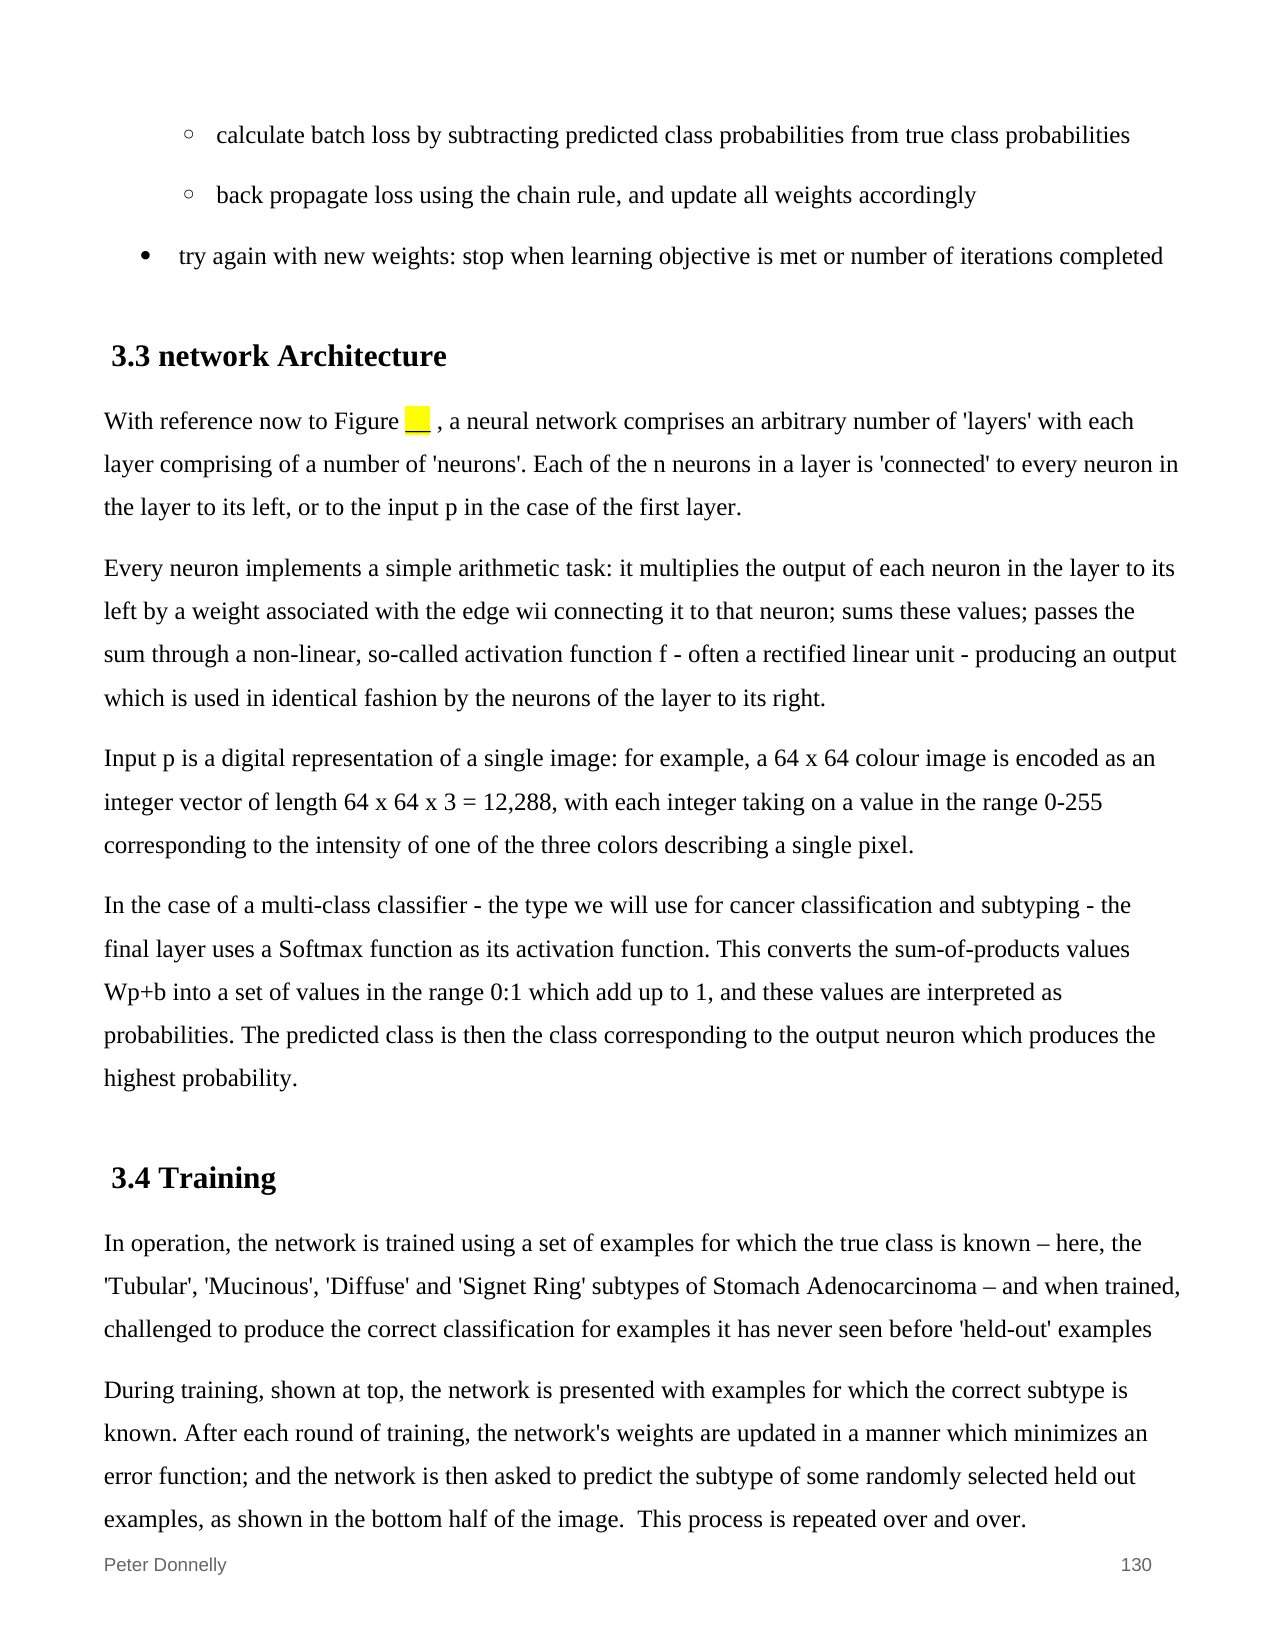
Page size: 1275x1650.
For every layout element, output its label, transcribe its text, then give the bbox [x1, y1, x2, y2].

subtitle network Architecture [103, 338, 1181, 374]
text During training, shown at top, the network is presented with examples for which the correct subtype is known. After each round of training, the network's weights are updated in a manner which minimizes an error function; and the network is then asked to predict the subtype of some randomly selected held out examples, as shown in the bottom half of the image. This process is repeated over and over. [103, 1375, 1181, 1533]
text With reference now to Figure __ , a neural network comprises an arbitrary number of 'layers' with each layer comprising of a number of 'neurons'. Each of the n neurons in a layer is 'connected' to every neuron in the layer to its left, or to the input p in the case of the first layer. [103, 406, 1181, 521]
text In the case of a multi-class classifier - the type we will use for cancer classification and subtyping - the final layer uses a Softmax function as its activation function. This converts the sum-of-products values Wp+b into a set of values in the range 0:1 which add up to 1, and these values are interpreted as probabilities. The predicted class is then the class corresponding to the output neuron which produces the highest probability. [103, 891, 1181, 1092]
list back propagate loss using the chain rule, and update all weights accordingly [178, 181, 1181, 209]
list try again with new weights: stop when learning objective is met or number of iterations completed [141, 241, 1181, 270]
text In operation, the network is trained using a set of examples for which the true class is known – here, the 'Tubular', 'Mucinous', 'Diffuse' and 'Signet Ring' subtypes of Stomach Adenocarcinoma – and when trained, challenged to produce the correct classification for examples it has never seen before 'held-out' examples [103, 1228, 1181, 1343]
subtitle Training [103, 1159, 1181, 1195]
text Input p is a digital representation of a single image: for example, a 64 x 64 colour image is encoded as an integer vector of length 64 x 64 x 3 = 12,288, with each integer taking on a value in the range 0-255 corresponding to the intensity of one of the three colors describing a single pixel. [103, 743, 1181, 858]
text Every neuron implements a simple arithmetic task: it multiplies the output of each neuron in the layer to its left by a weight associated with the edge wii connecting it to that neuron; sums these values; passes the sum through a non-linear, so-called activation function f - often a rectified linear unit - producing an output which is used in identical fashion by the neurons of the layer to its right. [103, 553, 1181, 711]
list calculate batch loss by subtracting predicted class probabilities from true class probabilities [178, 120, 1181, 148]
